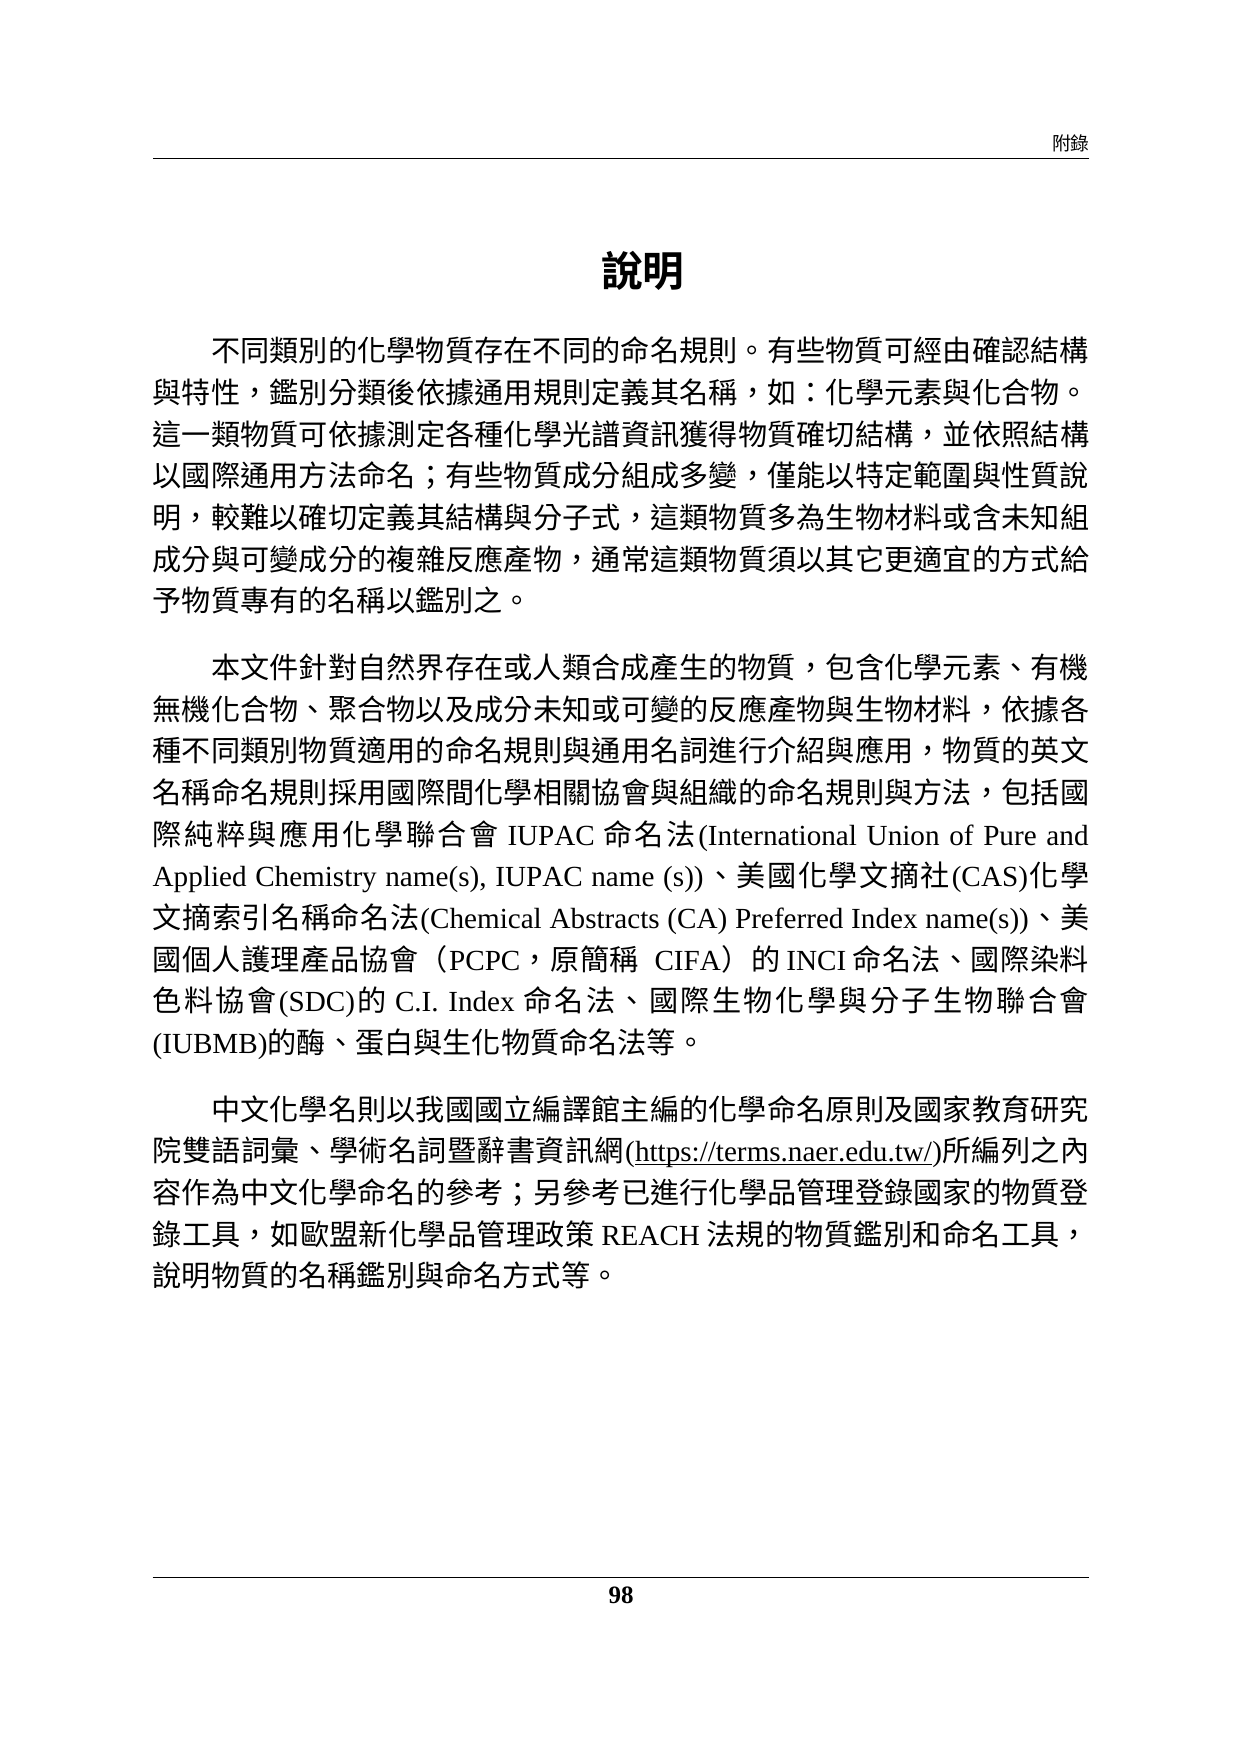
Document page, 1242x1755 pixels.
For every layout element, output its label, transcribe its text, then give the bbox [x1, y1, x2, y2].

text 不同類別的化學物質存在不同的命名規則。有些物質可經由確認結構與特性，鑑別分類後依據通用規則定義其名稱，如：化學元素與化合物。這一類物質可依據測定各種化學光譜資訊獲得物質確切結構，並依照結構以國際通用方法命名；有些物質成分組成多變，僅能以特定範圍與性質說明，較難以確切定義其結構與分子式，這類物質多為生物材料或含未知組成分與可變成分的複雜反應產物，通常這類物質須以其它更適宜的方式給予物質專有的名稱以鑑別之。 [152, 328, 1089, 620]
text 本文件針對自然界存在或人類合成產生的物質，包含化學元素、有機無機化合物、聚合物以及成分未知或可變的反應產物與生物材料，依據各種不同類別物質適用的命名規則與通用名詞進行介紹與應用，物質的英文名稱命名規則採用國際間化學相關協會與組織的命名規則與方法，包括國際純粹與應用化學聯合會IUPAC命名法(International Union of Pure and Applied Chemistry name(s), IUPAC name (s))、美國化學文摘社(CAS)化學文摘索引名稱命名法(Chemical Abstracts (CA) Preferred Index name(s))、美國個人護理產品協會（PCPC，原簡稱 CIFA）的INCI命名法、國際染料色料協會(SDC)的C.I. Index命名法、國際生物化學與分子生物聯合會(IUBMB)的酶、蛋白與生化物質命名法等。 [152, 645, 1089, 1062]
text 中文化學名則以我國國立編譯館主編的化學命名原則及國家教育研究院雙語詞彙、學術名詞暨辭書資訊網(https://terms.naer.edu.tw/)所編列之內容作為中文化學命名的參考；另參考已進行化學品管理登錄國家的物質登錄工具，如歐盟新化學品管理政策REACH法規的物質鑑別和命名工具，說明物質的名稱鑑別與命名方式等。 [152, 1087, 1089, 1295]
text 說明 [196, 238, 1089, 298]
